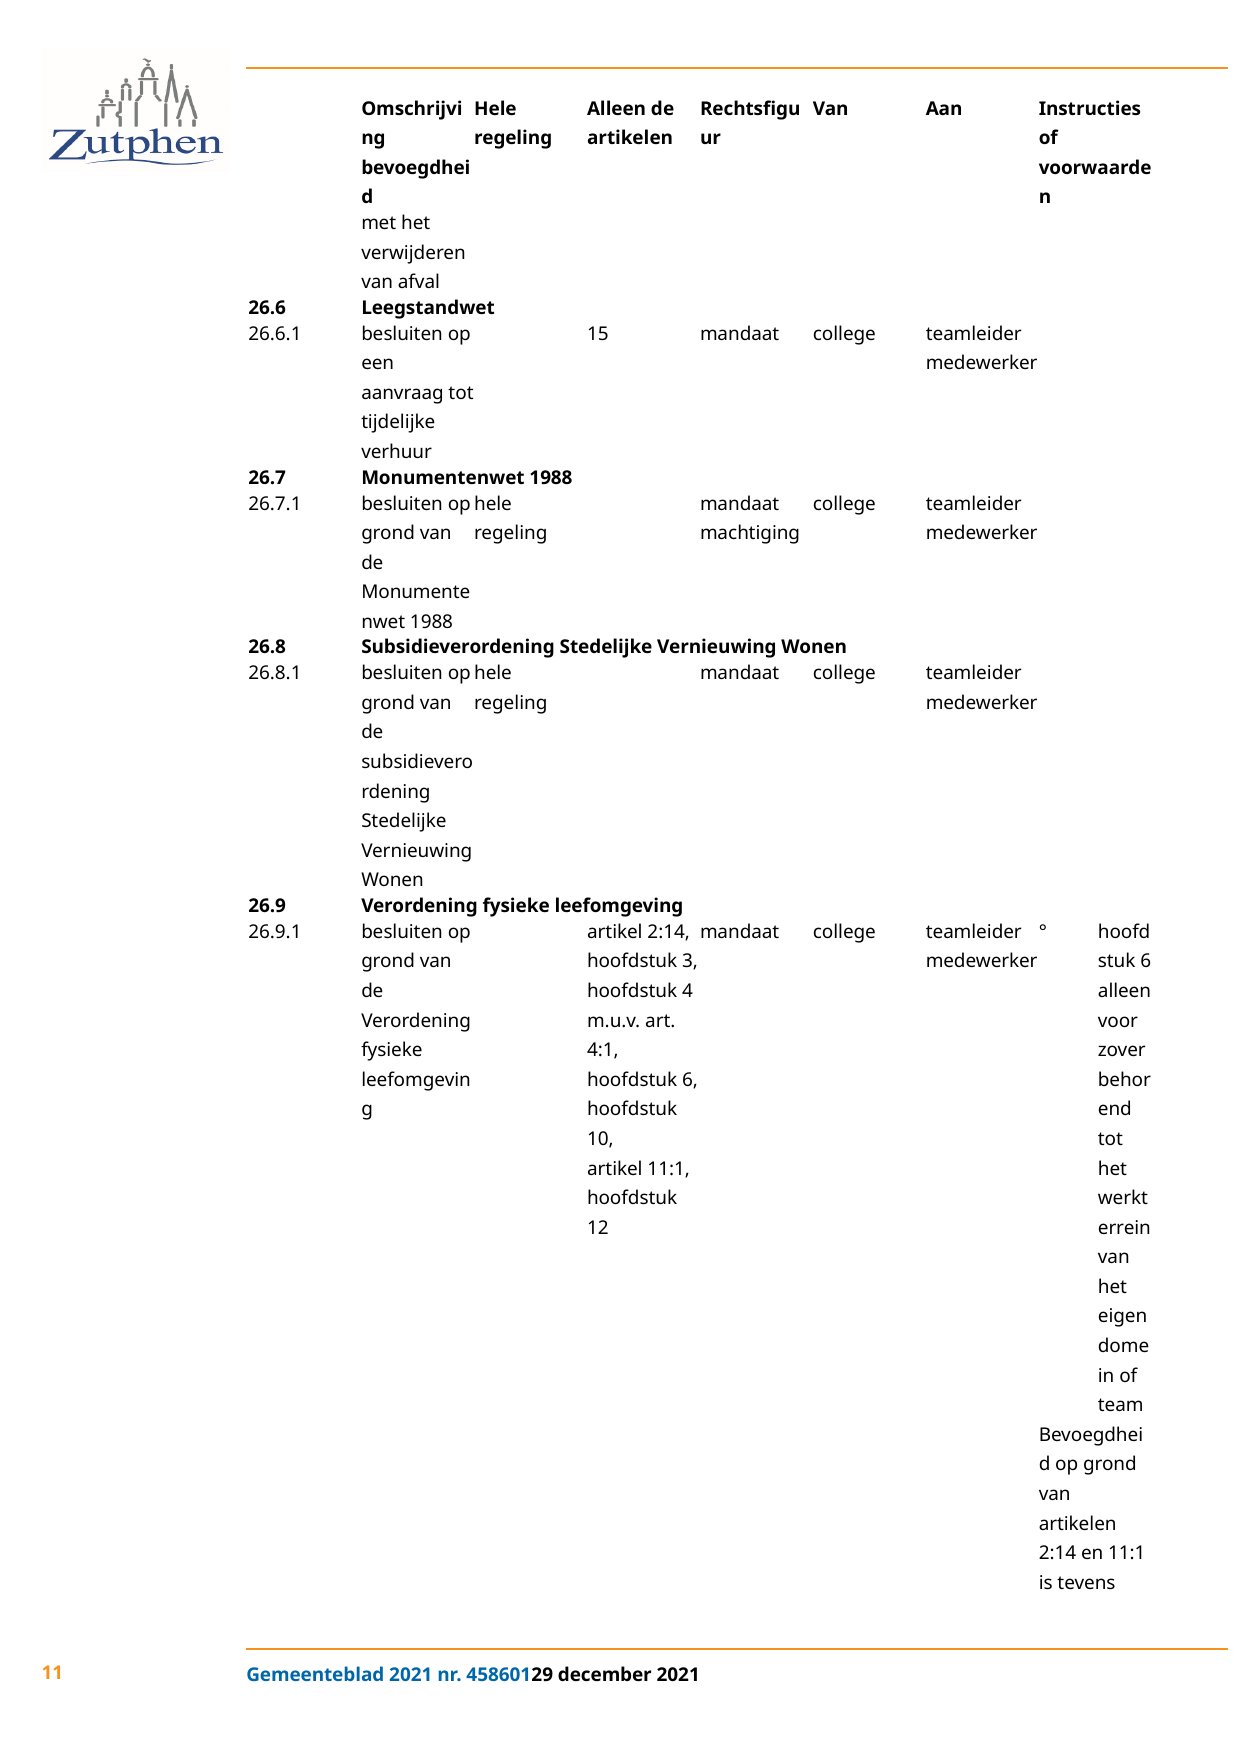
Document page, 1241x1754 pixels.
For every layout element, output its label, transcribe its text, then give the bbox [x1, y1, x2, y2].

table_cell Monumentenwet 1988 [361, 464, 1152, 490]
table_header Instructies of voorwaarden [1039, 95, 1152, 209]
table_cell hele regeling [474, 660, 587, 892]
table_cell besluiten op grond van de Verordening fysieke leefomgeving [361, 918, 474, 1594]
table_cell 26.7.1 [248, 490, 361, 634]
table_cell hoofdstuk 6 alleen voor zover behorend tot het werkterrein van het eigen domein of team Bevoegdheid op grond van artikelen 2:14 en 11:1 is tevens [1039, 918, 1152, 1594]
table_cell teamleider medewerker [926, 660, 1038, 892]
table_cell college [813, 918, 926, 1594]
table_cell [1039, 660, 1152, 892]
table_cell teamleider medewerker [926, 918, 1038, 1594]
table_cell Leegstandwet [361, 294, 1152, 320]
table_header Hele regeling [474, 95, 587, 209]
table_header Rechtsfiguur [700, 95, 813, 209]
table_cell mandaat [700, 660, 813, 892]
table_cell teamleider medewerker [926, 490, 1038, 634]
table_cell [1039, 320, 1152, 464]
table_cell [1039, 490, 1152, 634]
table_cell mandaat machtiging [700, 490, 813, 634]
table_cell [248, 209, 361, 294]
table_cell [587, 660, 700, 892]
table_cell 26.8 [248, 634, 361, 659]
table_cell [474, 918, 587, 1594]
table_cell met het verwijderen van afval [361, 209, 474, 294]
table_header Aan [926, 95, 1038, 209]
table_header Van [813, 95, 926, 209]
table_cell [587, 490, 700, 634]
table_header [248, 95, 361, 209]
picture [41, 47, 231, 172]
table_header Alleen de artikelen [587, 95, 700, 209]
table_cell hele regeling [474, 490, 587, 634]
table_cell [474, 320, 587, 464]
table_cell 26.9.1 [248, 918, 361, 1594]
table_cell 15 [587, 320, 700, 464]
table_cell college [813, 320, 926, 464]
table_cell college [813, 490, 926, 634]
table_cell [587, 209, 700, 294]
table_cell [474, 209, 587, 294]
table_cell 26.6 [248, 294, 361, 320]
table_cell mandaat [700, 918, 813, 1594]
table_cell college [813, 660, 926, 892]
table_cell 26.6.1 [248, 320, 361, 464]
table_cell artikel 2:14, hoofdstuk 3, hoofdstuk 4 m.u.v. art. 4:1, hoofdstuk 6, hoofdstuk 10, artikel 11:1, hoofdstuk 12 [587, 918, 700, 1594]
table_cell 26.9 [248, 892, 361, 918]
table_cell 26.8.1 [248, 660, 361, 892]
table_cell Subsidieverordening Stedelijke Vernieuwing Wonen [361, 634, 1152, 659]
table_cell mandaat [700, 320, 813, 464]
table_cell 26.7 [248, 464, 361, 490]
table_cell [1039, 209, 1152, 294]
table_cell [813, 209, 926, 294]
table_cell teamleider medewerker [926, 320, 1038, 464]
table_cell [926, 209, 1038, 294]
table_cell besluiten op grond van de subsidieverordening Stedelijke Vernieuwing Wonen [361, 660, 474, 892]
table_cell besluiten op een aanvraag tot tijdelijke verhuur [361, 320, 474, 464]
table_header Omschrijving bevoegdheid [361, 95, 474, 209]
table_cell besluiten op grond van de Monumentenwet 1988 [361, 490, 474, 634]
table_cell Verordening fysieke leefomgeving [361, 892, 1152, 918]
table_cell [700, 209, 813, 294]
